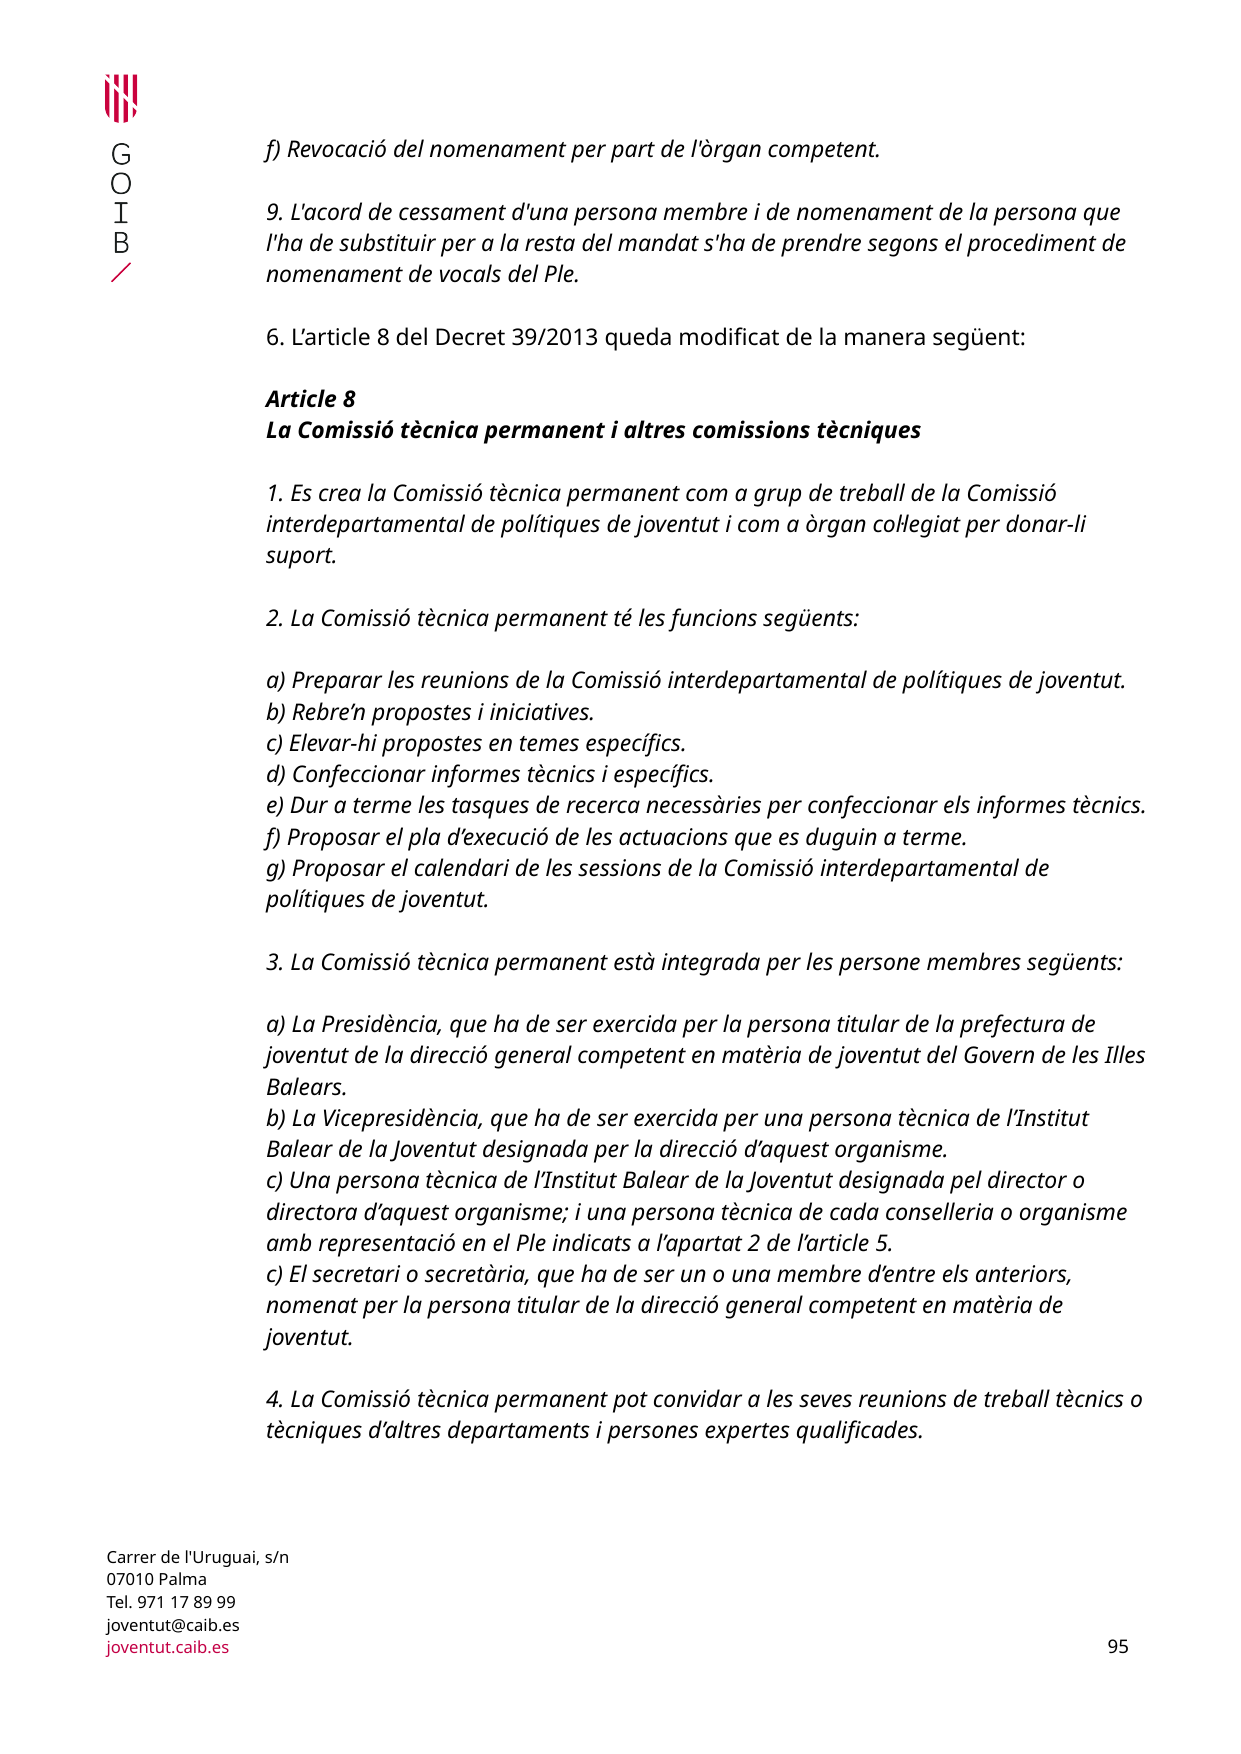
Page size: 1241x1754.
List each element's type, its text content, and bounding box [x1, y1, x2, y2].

text a) Preparar les reunions de la Comissió interdepartamental de polítiques de joventut. [266, 664, 1152, 695]
text 3. La Comissió tècnica permanent està integrada per les persone membres següents: [266, 945, 1152, 977]
text 4. La Comissió tècnica permanent pot convidar a les seves reunions de treball tècnics o tècniques d’altres departaments i persones expertes qualificades. [266, 1383, 1152, 1445]
text b) Rebre’n propostes i iniciatives. [266, 695, 1152, 727]
text c) Elevar-hi propostes en temes específics. [266, 727, 1152, 758]
text f) Revocació del nomenament per part de l'òrgan competent. [266, 133, 1152, 164]
text a) La Presidència, que ha de ser exercida per la persona titular de la prefectura de joventut de la direcció general competent en matèria de joventut del Govern de les Illes Balears. [266, 1008, 1152, 1102]
text b) La Vicepresidència, que ha de ser exercida per una persona tècnica de l’Institut Balear de la Joventut designada per la direcció d’aquest organisme. [266, 1102, 1152, 1164]
text e) Dur a terme les tasques de recerca necessàries per confeccionar els informes tècnics. [266, 789, 1152, 820]
text c) El secretari o secretària, que ha de ser un o una membre d’entre els anteriors, nomenat per la persona titular de la direcció general competent en matèria de joventut. [266, 1258, 1152, 1352]
text d) Confeccionar informes tècnics i específics. [266, 758, 1152, 789]
text La Comissió tècnica permanent i altres comissions tècniques [266, 414, 1152, 445]
text Article 8 [266, 383, 1152, 414]
text 6. L’article 8 del Decret 39/2013 queda modificat de la manera següent: [266, 320, 1152, 352]
text f) Proposar el pla d’execució de les actuacions que es duguin a terme. [266, 820, 1152, 852]
text 9. L'acord de cessament d'una persona membre i de nomenament de la persona que l'ha de substituir per a la resta del mandat s'ha de prendre segons el procediment de nomenament de vocals del Ple. [266, 195, 1152, 289]
text c) Una persona tècnica de l’Institut Balear de la Joventut designada pel director o directora d’aquest organisme; i una persona tècnica de cada conselleria o organisme amb representació en el Ple indicats a l’apartat 2 de l’article 5. [266, 1164, 1152, 1258]
picture [76, 51, 166, 313]
text 2. La Comissió tècnica permanent té les funcions següents: [266, 602, 1152, 633]
text g) Proposar el calendari de les sessions de la Comissió interdepartamental de polítiques de joventut. [266, 852, 1152, 914]
text 1. Es crea la Comissió tècnica permanent com a grup de treball de la Comissió interdepartamental de polítiques de joventut i com a òrgan col·legiat per donar-li suport. [266, 477, 1152, 570]
